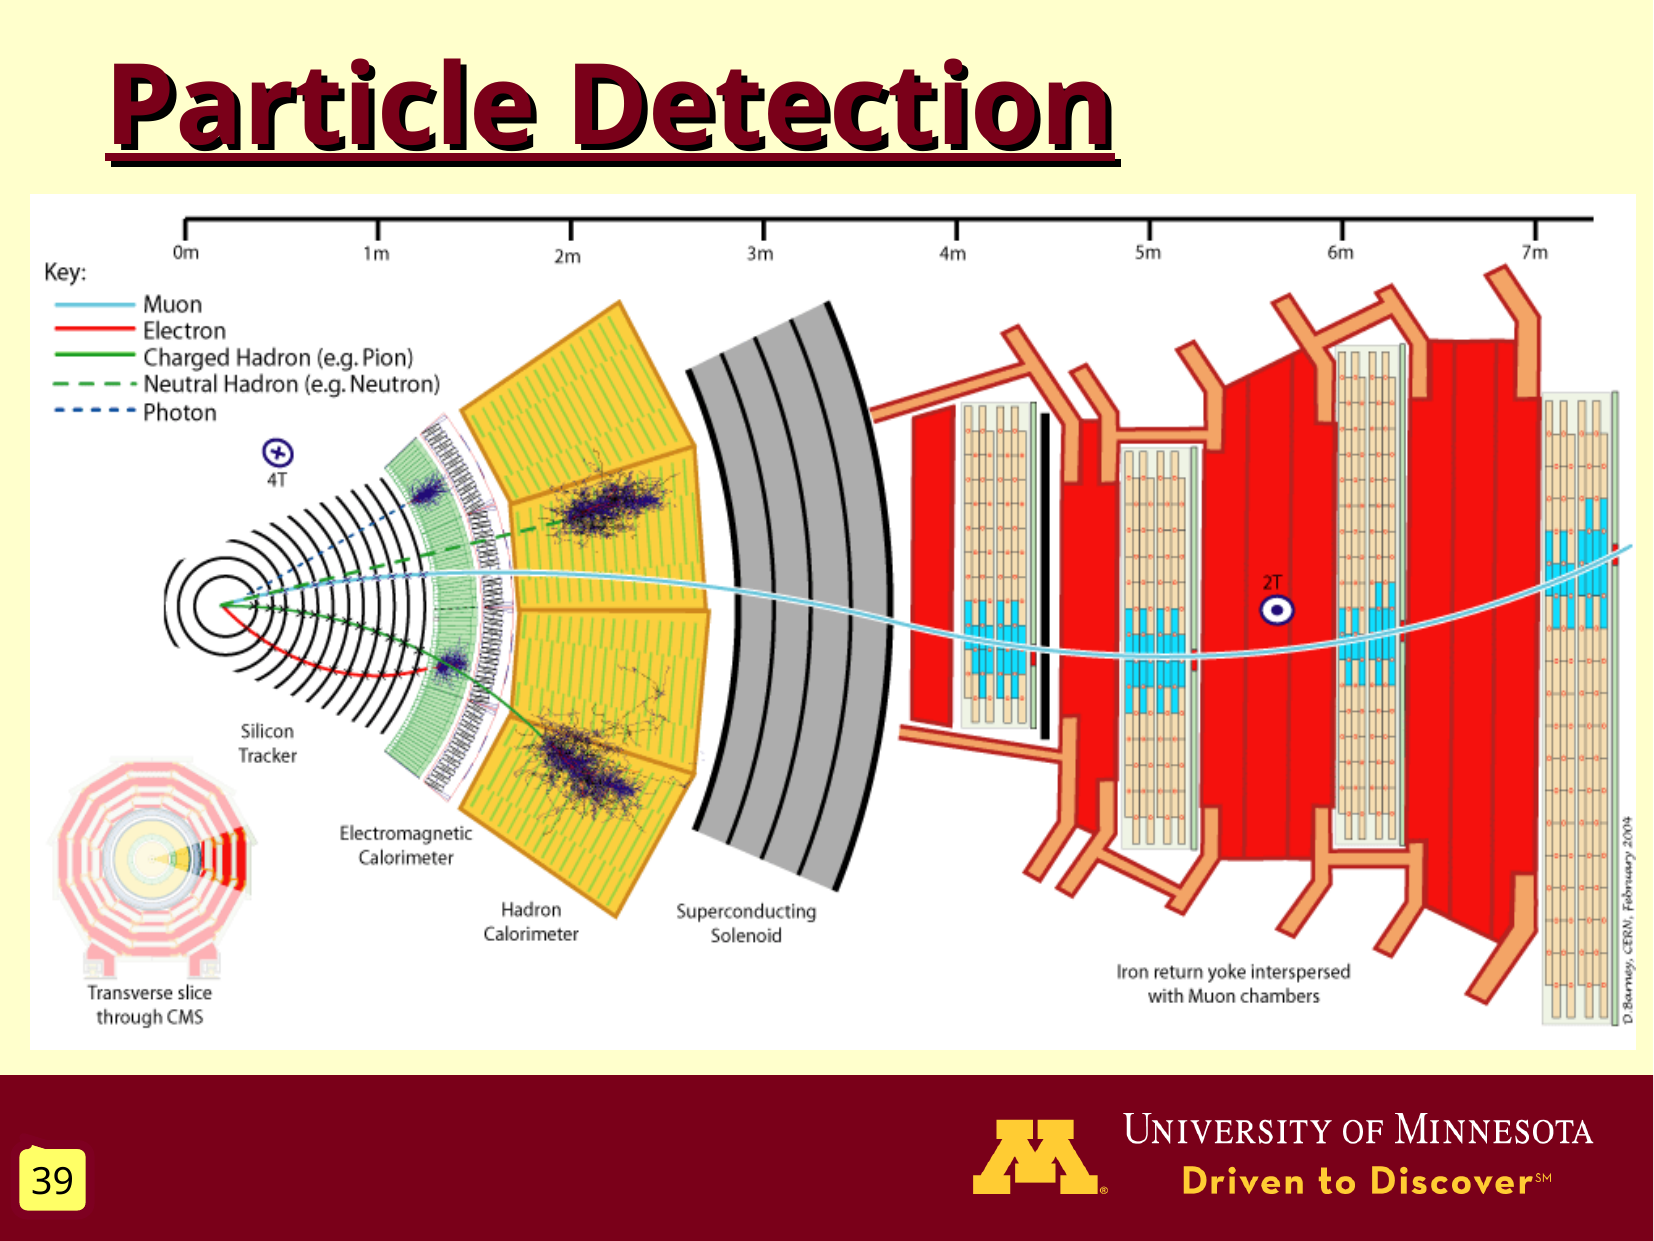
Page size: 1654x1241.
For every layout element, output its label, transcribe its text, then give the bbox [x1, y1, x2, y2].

picture [0, 1075, 1654, 1241]
title Particle Detection [90, 18, 1591, 181]
picture [30, 194, 1636, 1051]
text_box 39 [15, 1137, 91, 1216]
